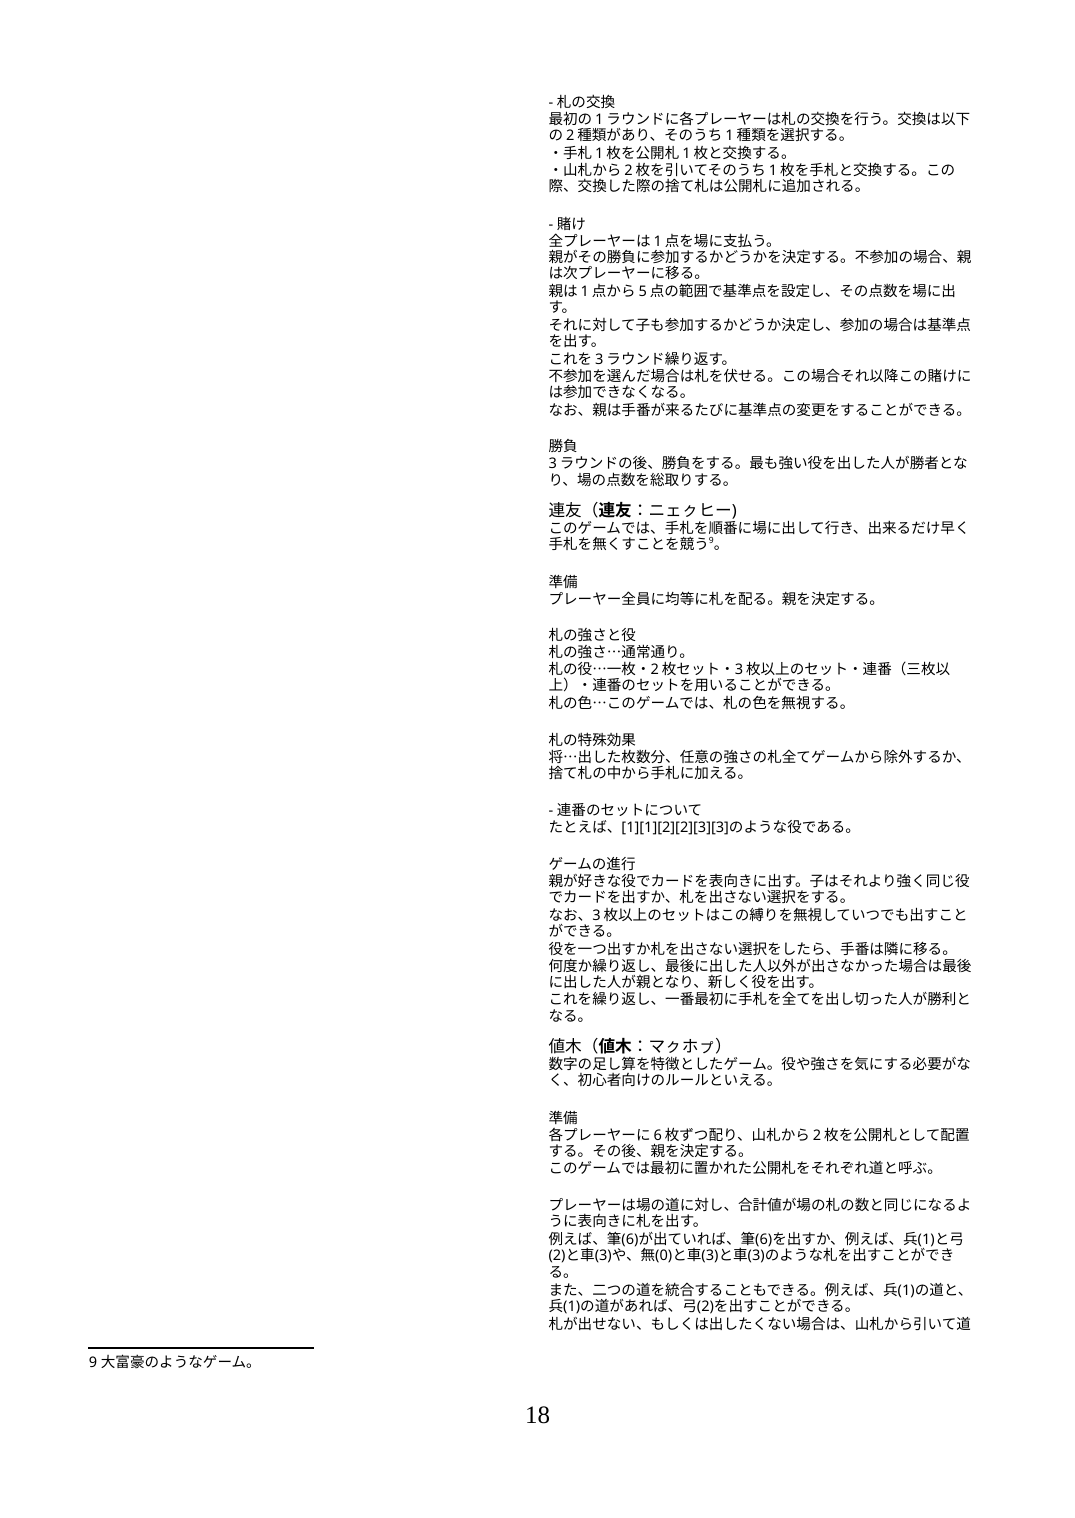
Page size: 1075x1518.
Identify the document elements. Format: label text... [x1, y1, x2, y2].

table_cell [532, 495, 542, 1031]
table_cell 連友（連友：ニェㇰヒー) このゲームでは、手札を順番に場に出して行き、出来るだけ早く手札を無くすことを競う。 準備 プレーヤー全員に均等に札を配る。親を決定する。 札の強さと役 札の強さ…通常通り。 札の役…一枚・2枚セット・3枚以上のセット・連番（三枚以上）・連番のセットを用いることができる。 札の色…このゲームでは、札の色を無視する。 札の特殊効果 将…出した枚数分、任意の強さの札全てゲームから除外するか、捨て札の中から手札に加える。 - 連番のセットについて たとえば、[1][1][2][2][3][3]のような役である。 ゲームの進行 親が好きな役でカードを表向きに出す。子はそれより強く同じ役でカードを出すか、札を出さない選択をする。 なお、3枚以上のセットはこの縛りを無視していつでも出すことができる。 役を一つ出すか札を出さない選択をしたら、手番は隣に移る。 何度か繰り返し、最後に出した人以外が出さなかった場合は最後に出した人が親となり、新しく役を出す。 これを繰り返し、一番最初に手札を全てを出し切った人が勝利となる。 [543, 495, 985, 1031]
table_cell [89, 1031, 531, 1338]
table_cell - 札の交換 最初の1ラウンドに各プレーヤーは札の交換を行う。交換は以下の2種類があり、そのうち1種類を選択する。 ・手札1枚を公開札1枚と交換する。 ・山札から2枚を引いてそのうち1枚を手札と交換する。この際、交換した際の捨て札は公開札に追加される。 - 賭け 全プレーヤーは1点を場に支払う。 親がその勝負に参加するかどうかを決定する。不参加の場合、親は次プレーヤーに移る。 親は1点から5点の範囲で基準点を設定し、その点数を場に出す。 それに対して子も参加するかどうか決定し、参加の場合は基準点を出す。 これを3ラウンド繰り返す。 不参加を選んだ場合は札を伏せる。この場合それ以降この賭けには参加できなくなる。 なお、親は手番が来るたびに基準点の変更をすることができる。 勝負 3ラウンドの後、勝負をする。最も強い役を出した人が勝者となり、場の点数を総取りする。 [543, 89, 985, 495]
table_cell [89, 495, 531, 1031]
table_cell [532, 1031, 542, 1338]
table_cell [532, 89, 542, 495]
table_cell [89, 89, 531, 495]
table_cell 値木（値木：マㇰホㇷ゚） 数字の足し算を特徴としたゲーム。役や強さを気にする必要がなく、初心者向けのルールといえる。 準備 各プレーヤーに6枚ずつ配り、山札から2枚を公開札として配置する。その後、親を決定する。 このゲームでは最初に置かれた公開札をそれぞれ道と呼ぶ。 プレーヤーは場の道に対し、合計値が場の札の数と同じになるように表向きに札を出す。 例えば、筆(6)が出ていれば、筆(6)を出すか、例えば、兵(1)と弓(2)と車(3)や、無(0)と車(3)と車(3)のような札を出すことができる。 また、二つの道を統合することもできる。例えば、兵(1)の道と、兵(1)の道があれば、弓(2)を出すことができる。 札が出せない、もしくは出したくない場合は、山札から引いて道 [543, 1031, 985, 1338]
